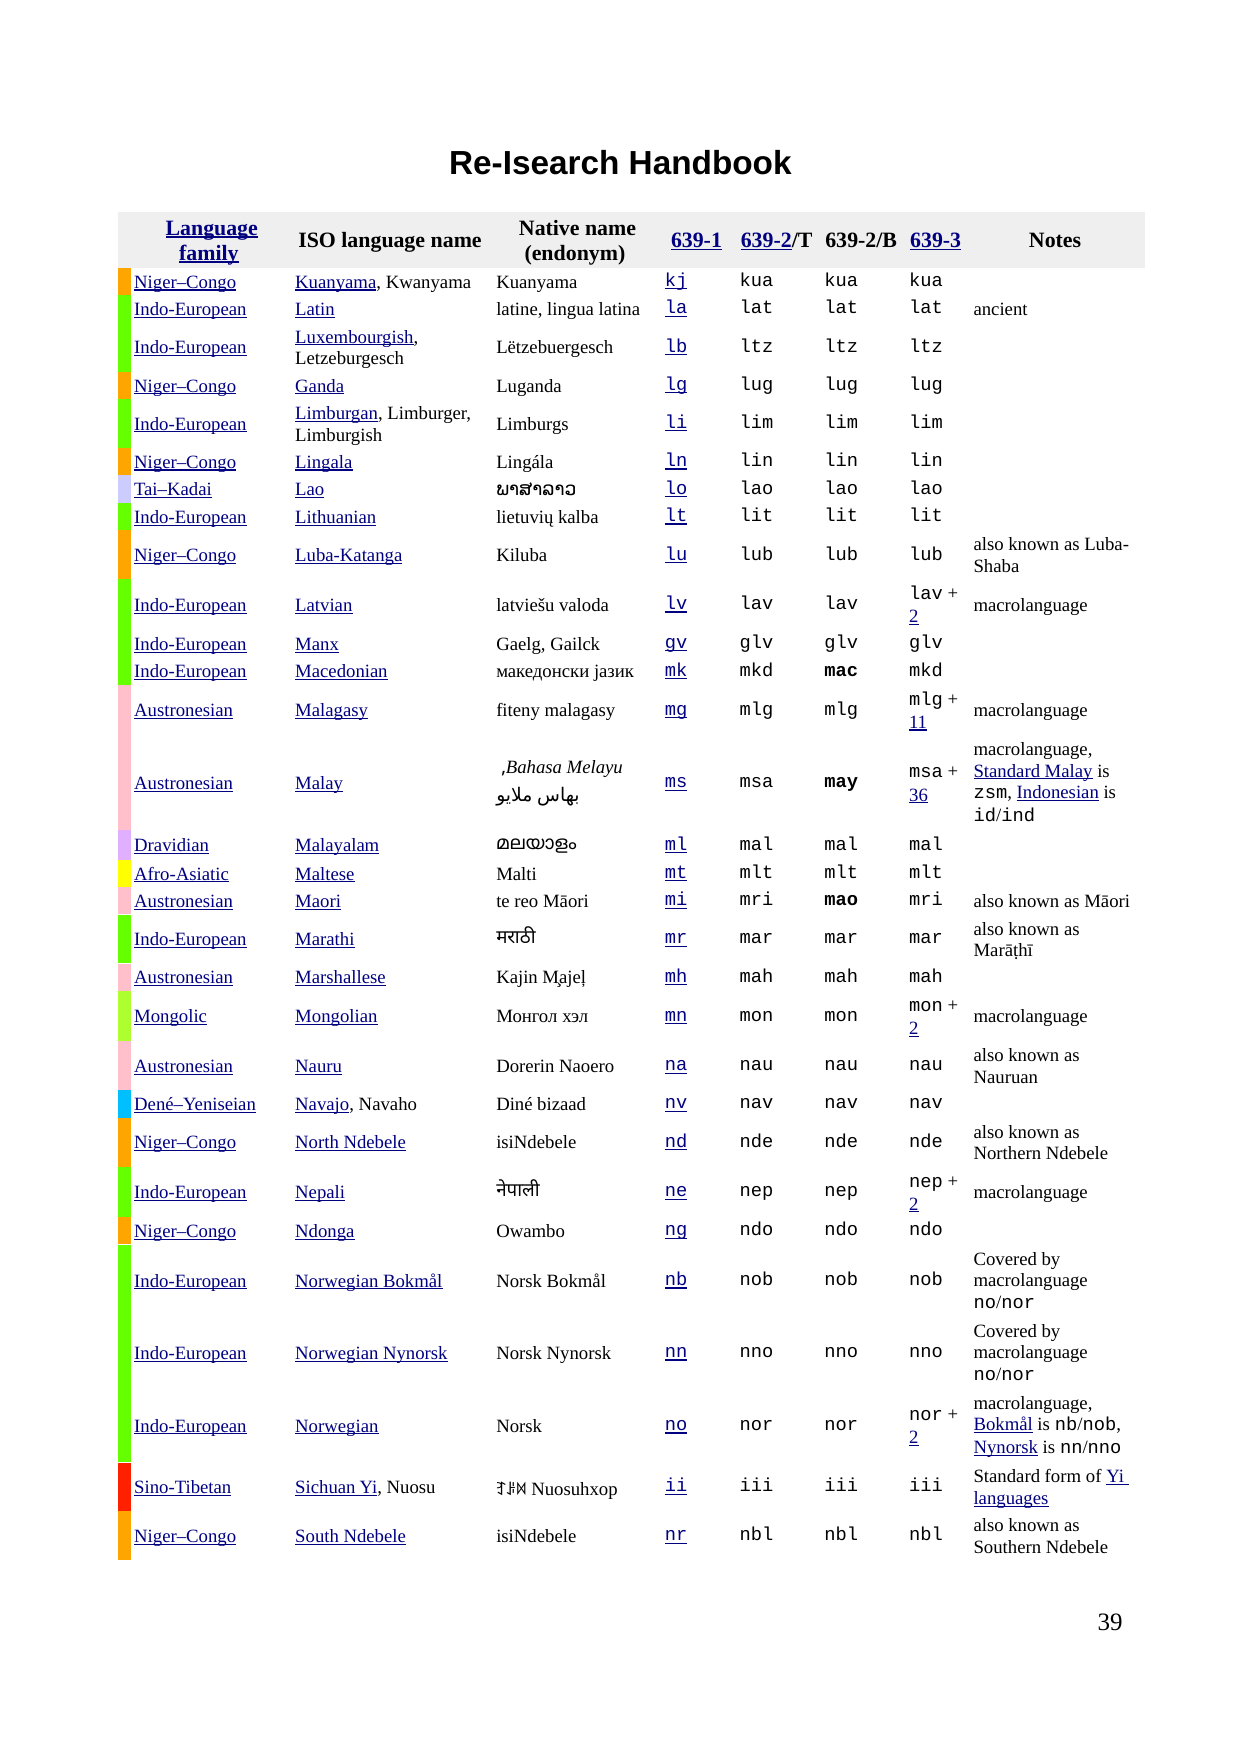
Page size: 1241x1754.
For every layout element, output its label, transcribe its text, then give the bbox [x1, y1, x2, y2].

table_cell Navajo, Navaho [292, 1090, 493, 1118]
table_cell [118, 1511, 131, 1560]
table_cell glv [736, 630, 821, 657]
table_cell Malti [493, 860, 662, 887]
table_cell Indo-European [131, 1389, 292, 1462]
table_cell mal [736, 830, 821, 860]
table_cell lav + 2 [906, 579, 970, 630]
table_cell Malagasy [292, 685, 493, 735]
table_header 639-2/T [736, 212, 821, 268]
table_cell Maori [292, 887, 493, 914]
table_cell [970, 372, 1145, 399]
table_cell Tai–Kadai [131, 475, 292, 503]
table_cell mkd [906, 657, 970, 685]
table_cell ms [662, 735, 736, 830]
table_cell [118, 1463, 131, 1511]
table_cell नेपाली [493, 1167, 662, 1217]
table_header 639-3 [906, 212, 970, 268]
table_cell lav [736, 579, 821, 630]
table_cell no [662, 1389, 736, 1462]
table_cell kua [906, 268, 970, 295]
table_cell Luganda [493, 372, 662, 399]
table_cell Niger–Congo [131, 530, 292, 579]
table_cell Marathi [292, 915, 493, 963]
table_cell kua [821, 268, 906, 295]
table_cell Lao [292, 475, 493, 503]
table_cell Indo-European [131, 295, 292, 323]
table_header Notes [970, 212, 1145, 268]
table_cell Covered by macrolanguage no/nor [970, 1317, 1145, 1389]
table_cell Norwegian [292, 1389, 493, 1462]
table_cell nbl [906, 1511, 970, 1560]
table_cell Latin [292, 295, 493, 323]
table_cell ne [662, 1167, 736, 1217]
table_cell [118, 630, 131, 657]
table_cell mlt [736, 860, 821, 887]
table_cell Austronesian [131, 735, 292, 830]
table_cell also known as Luba-Shaba [970, 530, 1145, 579]
table_cell [970, 657, 1145, 685]
table_cell Limburgs [493, 399, 662, 448]
table_header Language family [131, 212, 292, 268]
table_cell latine, lingua latina [493, 295, 662, 323]
table_cell Covered by macrolanguage no/nor [970, 1245, 1145, 1317]
table_cell nep + 2 [906, 1167, 970, 1217]
table_cell [118, 579, 131, 630]
table_header ISO language name [292, 212, 493, 268]
table_cell macrolanguage [970, 991, 1145, 1041]
table_cell ln [662, 448, 736, 475]
table_cell nob [821, 1245, 906, 1317]
table_cell fiteny malagasy [493, 685, 662, 735]
table_cell [970, 1090, 1145, 1118]
table_cell Manx [292, 630, 493, 657]
table_cell ml [662, 830, 736, 860]
table_cell mri [736, 887, 821, 914]
table_cell mlg [736, 685, 821, 735]
table_cell nr [662, 1511, 736, 1560]
table_cell mg [662, 685, 736, 735]
table_cell li [662, 399, 736, 448]
table_cell nau [821, 1041, 906, 1090]
table_cell ꆈꌠ꒿ Nuosuhxop [493, 1463, 662, 1511]
table_cell Indo-European [131, 1317, 292, 1389]
table_cell ndo [906, 1217, 970, 1244]
table_cell Owambo [493, 1217, 662, 1244]
table_cell [118, 399, 131, 448]
table_cell ltz [906, 323, 970, 372]
table_cell Kuanyama, Kwanyama [292, 268, 493, 295]
table_cell nn [662, 1317, 736, 1389]
table_cell [118, 1217, 131, 1244]
table_cell [118, 448, 131, 475]
table_cell nav [736, 1090, 821, 1118]
table_cell nau [736, 1041, 821, 1090]
table_cell [118, 268, 131, 295]
table_cell ndo [821, 1217, 906, 1244]
table_cell lu [662, 530, 736, 579]
table_cell mi [662, 887, 736, 914]
table_cell [118, 964, 131, 991]
table_cell nor [736, 1389, 821, 1462]
table_cell gv [662, 630, 736, 657]
table_cell [970, 860, 1145, 887]
table_cell lg [662, 372, 736, 399]
table_cell nde [906, 1118, 970, 1167]
table_cell nv [662, 1090, 736, 1118]
table_cell Dorerin Naoero [493, 1041, 662, 1090]
table_cell Luxembourgish, Letzeburgesch [292, 323, 493, 372]
table_cell Ganda [292, 372, 493, 399]
table_cell mlg [821, 685, 906, 735]
table_cell [118, 860, 131, 887]
table_cell Kuanyama [493, 268, 662, 295]
table_cell lin [821, 448, 906, 475]
table_cell macrolanguage, Standard Malay is zsm, Indonesian is id/ind [970, 735, 1145, 830]
table_cell Niger–Congo [131, 372, 292, 399]
table_cell la [662, 295, 736, 323]
table_cell nno [906, 1317, 970, 1389]
table_cell Indo-European [131, 657, 292, 685]
table_cell North Ndebele [292, 1118, 493, 1167]
table_cell lug [736, 372, 821, 399]
table_cell na [662, 1041, 736, 1090]
table_cell nor + 2 [906, 1389, 970, 1462]
table_cell Indo-European [131, 399, 292, 448]
table_cell lim [906, 399, 970, 448]
table_cell Malayalam [292, 830, 493, 860]
table_cell mac [821, 657, 906, 685]
table_cell Indo-European [131, 503, 292, 530]
table_cell Limburgan, Limburger, Limburgish [292, 399, 493, 448]
table_cell nde [736, 1118, 821, 1167]
table_cell lat [821, 295, 906, 323]
table_cell glv [821, 630, 906, 657]
table_cell nob [736, 1245, 821, 1317]
table_cell lao [821, 475, 906, 503]
table_cell [118, 657, 131, 685]
table_cell iii [821, 1463, 906, 1511]
table_cell Монгол хэл [493, 991, 662, 1041]
table_cell [118, 530, 131, 579]
table_cell [118, 830, 131, 860]
table_cell Indo-European [131, 915, 292, 963]
table_cell lao [906, 475, 970, 503]
table_cell mah [906, 964, 970, 991]
table_cell nb [662, 1245, 736, 1317]
table_cell lub [736, 530, 821, 579]
table_cell macrolanguage, Bokmål is nb/nob, Nynorsk is nn/nno [970, 1389, 1145, 1462]
table_cell nav [821, 1090, 906, 1118]
table_cell मराठी [493, 915, 662, 963]
table_cell msa + 36 [906, 735, 970, 830]
table_cell mt [662, 860, 736, 887]
table_cell Indo-European [131, 579, 292, 630]
table_cell lug [821, 372, 906, 399]
table_cell Niger–Congo [131, 1217, 292, 1244]
table_cell mar [736, 915, 821, 963]
table_cell lt [662, 503, 736, 530]
table_cell may [821, 735, 906, 830]
table_cell Ndonga [292, 1217, 493, 1244]
table_cell [118, 887, 131, 914]
table_cell [118, 1090, 131, 1118]
table_cell Kajin M̧ajeļ [493, 964, 662, 991]
table_cell iii [906, 1463, 970, 1511]
table_cell nor [821, 1389, 906, 1462]
table_cell mal [906, 830, 970, 860]
table_cell Austronesian [131, 887, 292, 914]
table_cell nde [821, 1118, 906, 1167]
table_cell Gaelg, Gailck [493, 630, 662, 657]
table_cell [118, 503, 131, 530]
table_cell nob [906, 1245, 970, 1317]
table_cell [118, 475, 131, 503]
table_cell [118, 1118, 131, 1167]
table_cell latviešu valoda [493, 579, 662, 630]
table_cell [970, 503, 1145, 530]
table_cell macrolanguage [970, 579, 1145, 630]
table_cell mar [821, 915, 906, 963]
table_cell ii [662, 1463, 736, 1511]
table_cell Indo-European [131, 630, 292, 657]
table_cell iii [736, 1463, 821, 1511]
table_cell lat [906, 295, 970, 323]
table_cell [970, 630, 1145, 657]
table_header 639-1 [662, 212, 736, 268]
table_cell Macedonian [292, 657, 493, 685]
table_cell also known as Nauruan [970, 1041, 1145, 1090]
table_cell [118, 1245, 131, 1317]
table_cell nep [736, 1167, 821, 1217]
table_cell Luba-Katanga [292, 530, 493, 579]
table_cell lub [906, 530, 970, 579]
table_cell mao [821, 887, 906, 914]
table_cell [970, 323, 1145, 372]
table_cell Malay [292, 735, 493, 830]
table_cell Afro-Asiatic [131, 860, 292, 887]
table_cell lb [662, 323, 736, 372]
table_cell te reo Māori [493, 887, 662, 914]
table_cell Lëtzebuergesch [493, 323, 662, 372]
table_cell Lingála [493, 448, 662, 475]
table_cell [118, 323, 131, 372]
table_cell [970, 268, 1145, 295]
table_cell macrolanguage [970, 1167, 1145, 1217]
table_cell mlt [821, 860, 906, 887]
table_header [118, 212, 131, 268]
table_cell [118, 915, 131, 963]
table_cell nav [906, 1090, 970, 1118]
table_cell Dravidian [131, 830, 292, 860]
table_cell [118, 295, 131, 323]
table_cell lim [736, 399, 821, 448]
table_cell isiNdebele [493, 1511, 662, 1560]
table_cell [970, 1217, 1145, 1244]
table_cell kj [662, 268, 736, 295]
table_cell mah [821, 964, 906, 991]
table_cell lietuvių kalba [493, 503, 662, 530]
table_cell [118, 1389, 131, 1462]
table_cell mkd [736, 657, 821, 685]
table_cell македонски јазик [493, 657, 662, 685]
table_cell Sino-Tibetan [131, 1463, 292, 1511]
table_cell Lingala [292, 448, 493, 475]
table_cell nep [821, 1167, 906, 1217]
table_cell [118, 685, 131, 735]
table_cell [970, 475, 1145, 503]
table_cell Nepali [292, 1167, 493, 1217]
table_cell mah [736, 964, 821, 991]
table_cell nau [906, 1041, 970, 1090]
table_cell [970, 964, 1145, 991]
table_cell [118, 1167, 131, 1217]
table_cell Norwegian Bokmål [292, 1245, 493, 1317]
table_cell Niger–Congo [131, 1118, 292, 1167]
table_cell ltz [736, 323, 821, 372]
table_cell മലയാളം [493, 830, 662, 860]
table_cell mri [906, 887, 970, 914]
table_cell Indo-European [131, 1167, 292, 1217]
table_cell [970, 399, 1145, 448]
table_cell lit [906, 503, 970, 530]
table_header 639-2/B [821, 212, 906, 268]
table_cell mlg + 11 [906, 685, 970, 735]
table_cell ndo [736, 1217, 821, 1244]
table_cell mon [736, 991, 821, 1041]
table_cell lao [736, 475, 821, 503]
table_cell [970, 448, 1145, 475]
table_header Native name (endonym) [493, 212, 662, 268]
table_cell mr [662, 915, 736, 963]
table_cell lat [736, 295, 821, 323]
table_cell Latvian [292, 579, 493, 630]
table_cell Indo-European [131, 1245, 292, 1317]
table_cell [118, 1041, 131, 1090]
table_cell Norwegian Nynorsk [292, 1317, 493, 1389]
table_cell also known as Māori [970, 887, 1145, 914]
table_cell lug [906, 372, 970, 399]
table_cell lin [736, 448, 821, 475]
table_cell Norsk [493, 1389, 662, 1462]
table_cell Austronesian [131, 964, 292, 991]
table_cell South Ndebele [292, 1511, 493, 1560]
table_cell mn [662, 991, 736, 1041]
table_cell [118, 372, 131, 399]
table_cell Niger–Congo [131, 268, 292, 295]
table_cell lv [662, 579, 736, 630]
table_cell Standard form of Yi languages [970, 1463, 1145, 1511]
table_cell lub [821, 530, 906, 579]
table_cell [118, 991, 131, 1041]
table_cell Lithuanian [292, 503, 493, 530]
table_cell Marshallese [292, 964, 493, 991]
table_cell lo [662, 475, 736, 503]
table_cell lin [906, 448, 970, 475]
table_cell mon + 2 [906, 991, 970, 1041]
table_cell [118, 735, 131, 830]
table_cell Austronesian [131, 1041, 292, 1090]
table_cell ltz [821, 323, 906, 372]
table_cell Sichuan Yi, Nuosu [292, 1463, 493, 1511]
table_cell Diné bizaad [493, 1090, 662, 1118]
table_cell ພາສາລາວ [493, 475, 662, 503]
table_cell Bahasa Melayu, بهاس ملايو‎ [493, 735, 662, 830]
table_cell Mongolian [292, 991, 493, 1041]
table_cell kua [736, 268, 821, 295]
table_cell ng [662, 1217, 736, 1244]
table_cell mh [662, 964, 736, 991]
table_cell Norsk Bokmål [493, 1245, 662, 1317]
table_cell nno [821, 1317, 906, 1389]
table_cell Dené–Yeniseian [131, 1090, 292, 1118]
table_cell lit [821, 503, 906, 530]
table_cell Niger–Congo [131, 1511, 292, 1560]
table_cell mlt [906, 860, 970, 887]
table_cell ancient [970, 295, 1145, 323]
table_cell Norsk Nynorsk [493, 1317, 662, 1389]
table_cell Nauru [292, 1041, 493, 1090]
table_cell nbl [736, 1511, 821, 1560]
table_cell macrolanguage [970, 685, 1145, 735]
table_cell glv [906, 630, 970, 657]
table_cell also known as Marāṭhī [970, 915, 1145, 963]
table_cell mon [821, 991, 906, 1041]
table_cell [118, 1317, 131, 1389]
table_cell [970, 830, 1145, 860]
table_cell Austronesian [131, 685, 292, 735]
table_cell Mongolic [131, 991, 292, 1041]
table_cell lav [821, 579, 906, 630]
table_cell lim [821, 399, 906, 448]
table_cell nd [662, 1118, 736, 1167]
table_cell msa [736, 735, 821, 830]
table_cell mar [906, 915, 970, 963]
table_cell Indo-European [131, 323, 292, 372]
table_cell Niger–Congo [131, 448, 292, 475]
table_cell lit [736, 503, 821, 530]
table_cell nbl [821, 1511, 906, 1560]
table_cell mal [821, 830, 906, 860]
table_cell nno [736, 1317, 821, 1389]
table_cell Kiluba [493, 530, 662, 579]
table_cell also known as Northern Ndebele [970, 1118, 1145, 1167]
table_cell also known as Southern Ndebele [970, 1511, 1145, 1560]
table_cell mk [662, 657, 736, 685]
table_cell isiNdebele [493, 1118, 662, 1167]
table_cell Maltese [292, 860, 493, 887]
